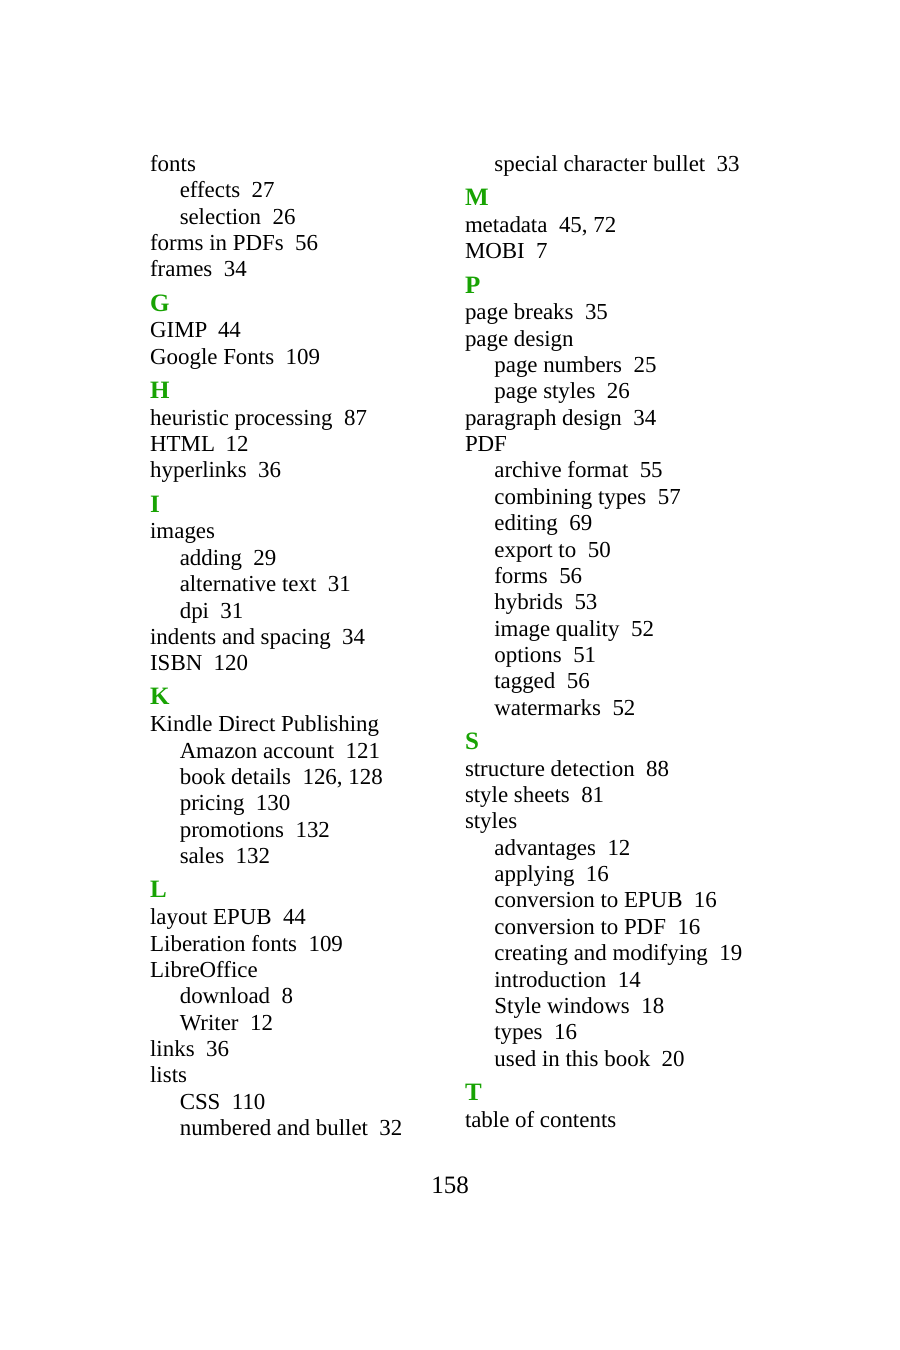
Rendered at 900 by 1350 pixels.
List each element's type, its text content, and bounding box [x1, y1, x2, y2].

text types 16 [494, 1018, 750, 1045]
text page styles 26 [494, 377, 750, 404]
text Google Fonts 109 [150, 343, 435, 369]
text table of contents [465, 1106, 750, 1132]
text tagged 56 [494, 667, 750, 694]
text archive format 55 [494, 457, 750, 483]
text Style windows 18 [494, 992, 750, 1018]
text frames 34 [150, 255, 435, 282]
text effects 27 [179, 176, 435, 203]
text image quality 52 [494, 615, 750, 641]
text introduction 14 [494, 966, 750, 992]
text pricing 130 [179, 789, 435, 816]
text conversion to EPUB 16 [494, 887, 750, 913]
text HTML 12 [150, 430, 435, 457]
text used in this book 20 [494, 1045, 750, 1071]
text selection 26 [179, 203, 435, 229]
text S [465, 726, 750, 755]
text forms in PDFs 56 [150, 229, 435, 255]
text sales 132 [179, 842, 435, 868]
text book details 126, 128 [179, 763, 435, 789]
text page breaks 35 [465, 298, 750, 325]
text hybrids 53 [494, 588, 750, 615]
text Amazon account 121 [179, 737, 435, 763]
text Writer 12 [179, 1009, 435, 1035]
text options 51 [494, 641, 750, 667]
text images [150, 518, 435, 544]
text advantages 12 [494, 834, 750, 860]
text LibreOffice [150, 956, 435, 982]
text promotions 132 [179, 816, 435, 842]
text links 36 [150, 1035, 435, 1061]
text forms 56 [494, 562, 750, 588]
text H [150, 375, 435, 404]
text T [465, 1077, 750, 1106]
text GIMP 44 [150, 316, 435, 343]
text layout EPUB 44 [150, 903, 435, 929]
text Liberation fonts 109 [150, 929, 435, 956]
text download 8 [179, 982, 435, 1009]
text dpi 31 [179, 597, 435, 623]
text G [150, 288, 435, 316]
text watermarks 52 [494, 694, 750, 720]
text K [150, 682, 435, 710]
text numbered and bullet 32 [179, 1114, 435, 1140]
text heuristic processing 87 [150, 404, 435, 430]
text page numbers 25 [494, 351, 750, 377]
text structure detection 88 [465, 755, 750, 781]
text adding 29 [179, 544, 435, 570]
text PDF [465, 430, 750, 457]
text applying 16 [494, 860, 750, 887]
text L [150, 874, 435, 903]
text alternative text 31 [179, 570, 435, 597]
text paragraph design 34 [465, 404, 750, 430]
text I [150, 489, 435, 518]
text export to 50 [494, 536, 750, 562]
text lists [150, 1061, 435, 1088]
text MOBI 7 [465, 237, 750, 264]
text style sheets 81 [465, 781, 750, 807]
text ISBN 120 [150, 649, 435, 676]
text indents and spacing 34 [150, 623, 435, 649]
text CSS 110 [179, 1088, 435, 1114]
text styles [465, 807, 750, 834]
text hyperlinks 36 [150, 457, 435, 483]
text Kindle Direct Publishing [150, 710, 435, 737]
text metadata 45, 72 [465, 211, 750, 237]
text special character bullet 33 [494, 150, 750, 176]
text conversion to PDF 16 [494, 913, 750, 939]
text P [465, 270, 750, 298]
text fonts [150, 150, 435, 176]
text editing 69 [494, 509, 750, 536]
text M [465, 182, 750, 211]
text page design [465, 325, 750, 351]
text creating and modifying 19 [494, 939, 750, 966]
text combining types 57 [494, 483, 750, 509]
